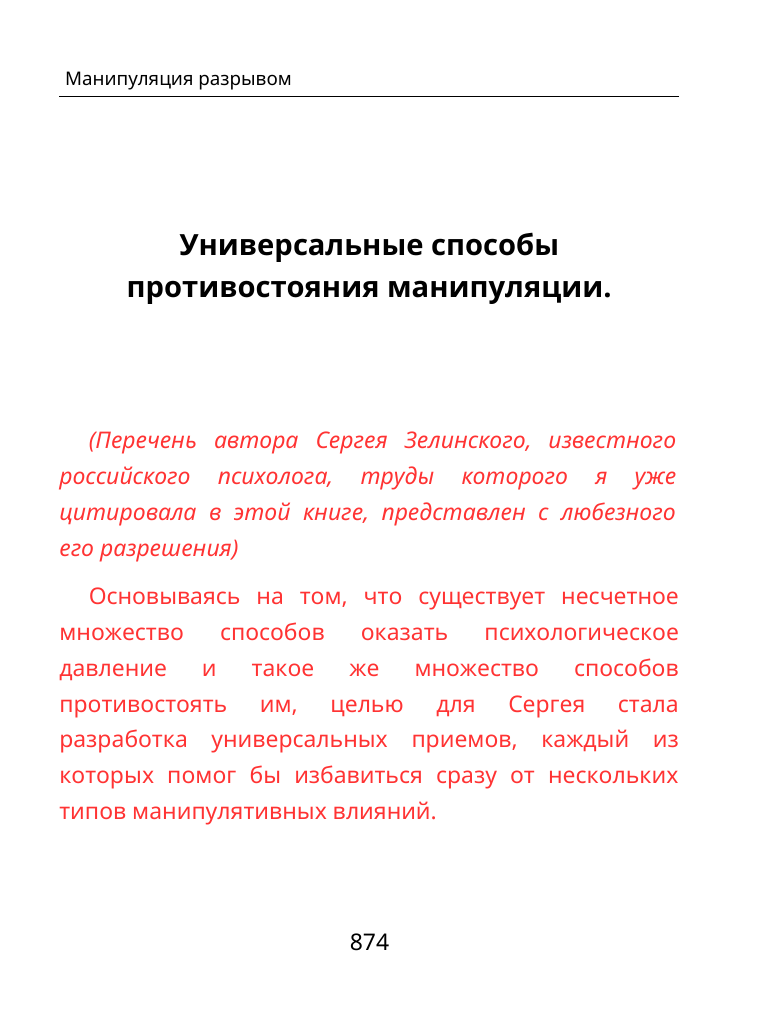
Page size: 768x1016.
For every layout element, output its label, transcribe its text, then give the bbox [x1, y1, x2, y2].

text Основываясь на том, что существует несчетное множество способов оказать психологическое давление и такое же множество способов противостоять им, целью для Сергея стала разработка универсальных приемов, каждый из которых помог бы избавиться сразу от нескольких типов манипулятивных влияний. [59, 580, 679, 827]
subtitle Универсальные способы противостояния манипуляции. [59, 221, 679, 306]
text (Перечень автора Сергея Зелинского, известного российского психолога, труды которого я уже цитировала в этой книге, представлен с любезного его разрешения) [59, 424, 679, 563]
